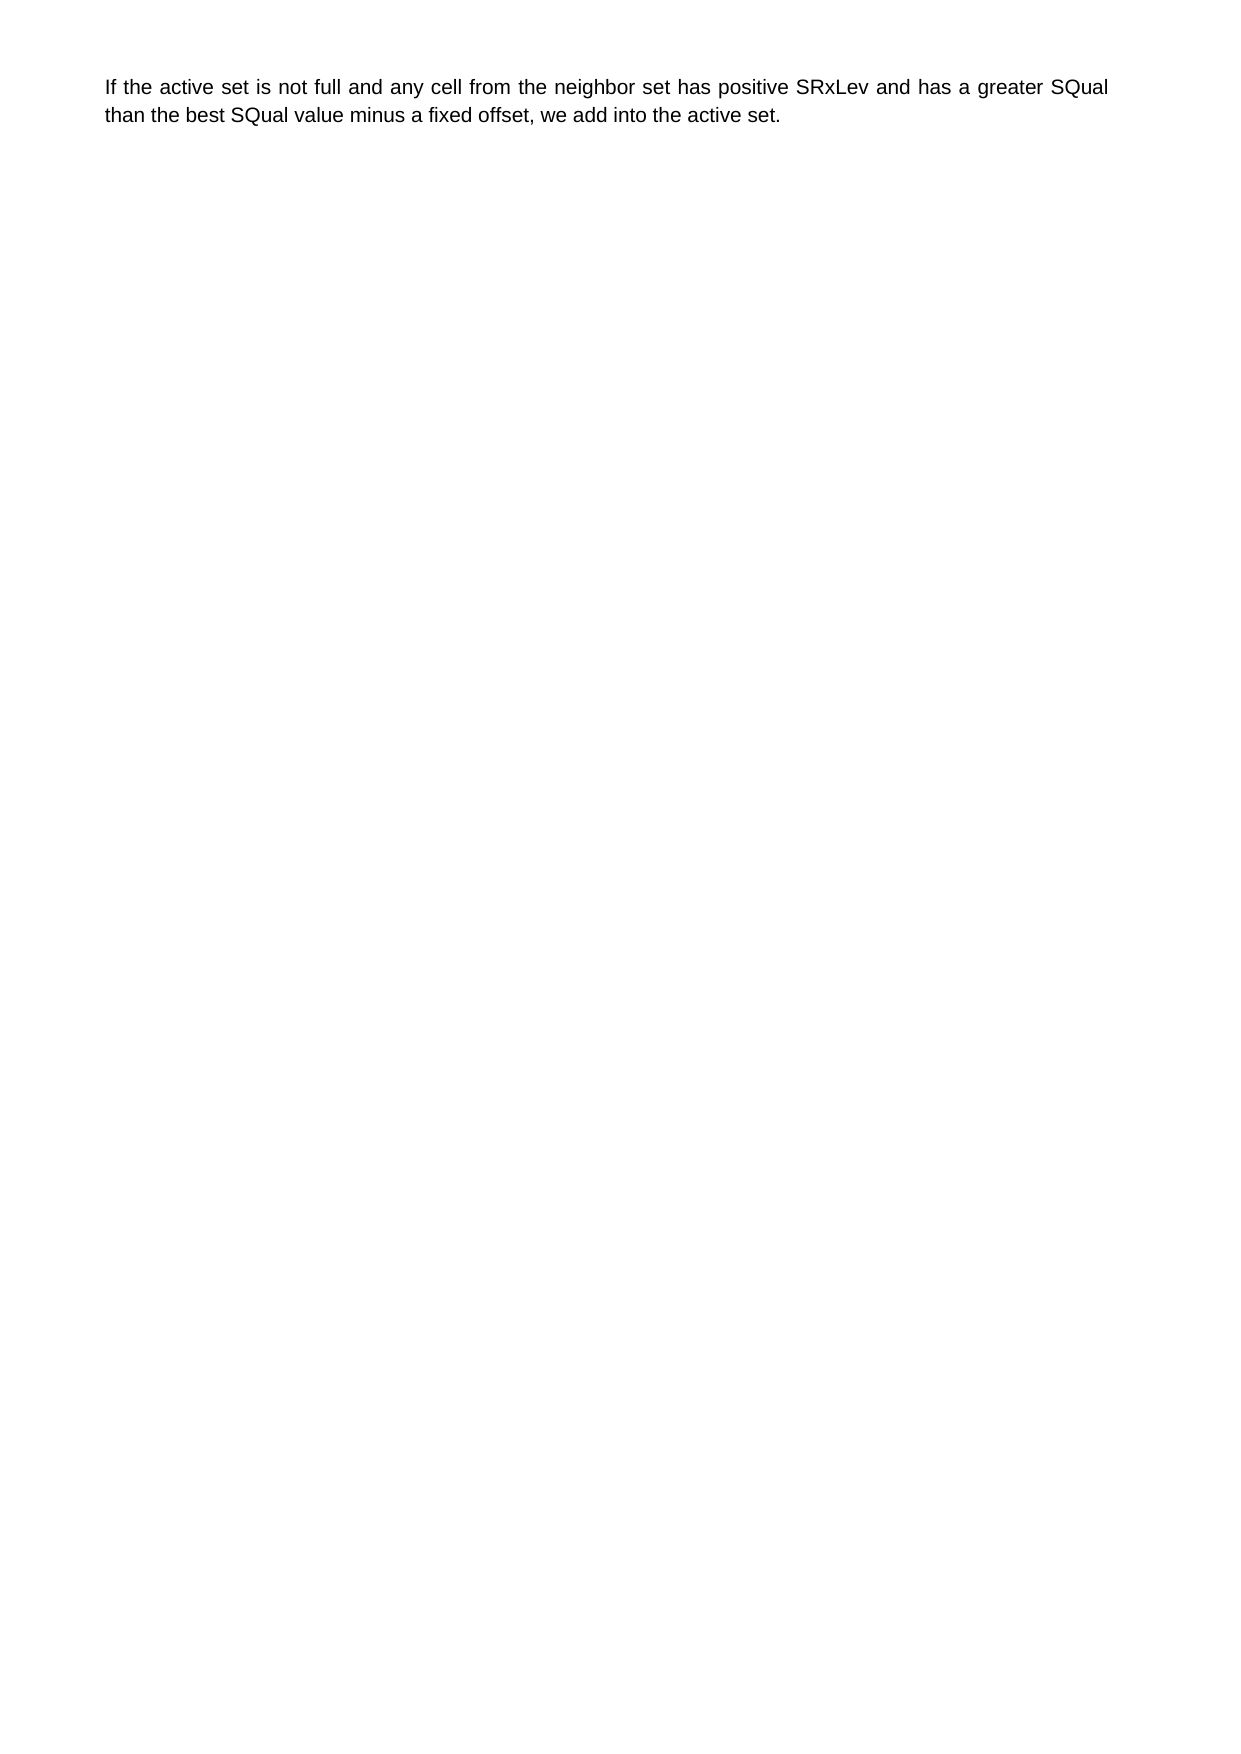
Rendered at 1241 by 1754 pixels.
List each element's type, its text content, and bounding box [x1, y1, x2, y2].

text If the active set is not full and any cell from the neighbor set has positive SRxLev and has a greater SQual than the best SQual value minus a fixed offset, we add into the active set. [104, 75, 1110, 126]
